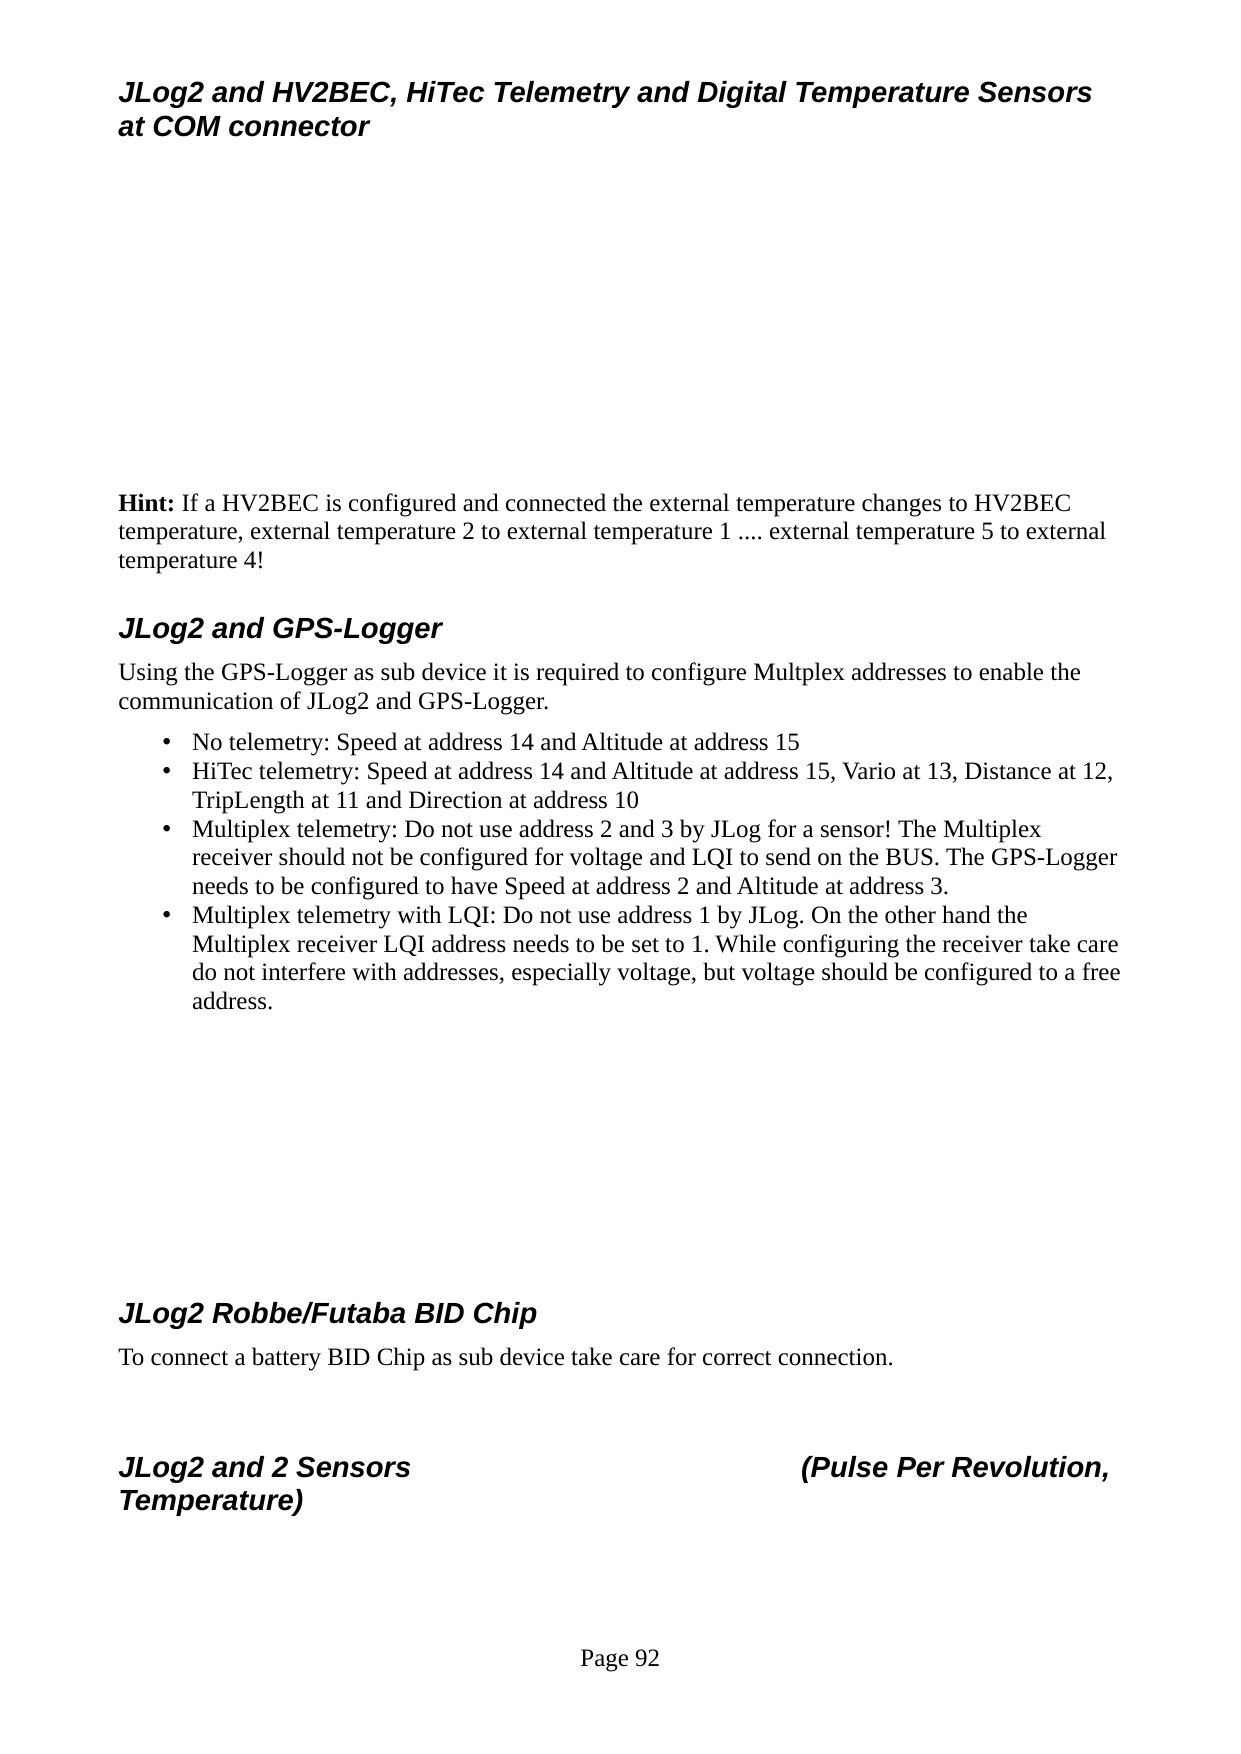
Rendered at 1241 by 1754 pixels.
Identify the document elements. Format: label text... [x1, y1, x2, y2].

text Hint: If a HV2BEC is configured and connected the external temperature changes to HV2BEC temperature, external temperature 2 to external temperature 1 .... external temperature 5 to external temperature 4! [118, 488, 1122, 574]
subtitle JLog2 Robbe/Futaba BID Chip [118, 1296, 1122, 1330]
list HiTec telemetry: Speed at address 14 and Altitude at address 15, Vario at 13, Distance at 12, TripLength at 11 and Direction at address 10 [162, 756, 1122, 814]
text Using the GPS-Logger as sub device it is required to configure Multplex addresses to enable the communication of JLog2 and GPS-Logger. [118, 657, 1122, 715]
list Multiplex telemetry: Do not use address 2 and 3 by JLog for a sensor! The Multiplex receiver should not be configured for voltage and LQI to send on the BUS. The GPS-Logger needs to be configured to have Speed at address 2 and Altitude at address 3. [162, 814, 1122, 900]
list Multiplex telemetry with LQI: Do not use address 1 by JLog. On the other hand the Multiplex receiver LQI address needs to be set to 1. While configuring the receiver take care do not interfere with addresses, especially voltage, but voltage should be configured to a free address. [162, 900, 1122, 1015]
subtitle JLog2 and 2 Sensors (Pulse Per Revolution, Temperature) [118, 1450, 1122, 1517]
subtitle JLog2 and HV2BEC, HiTec Telemetry and Digital Temperature Sensors at COM connector [118, 75, 1122, 142]
subtitle JLog2 and GPS-Logger [118, 611, 1122, 645]
text To connect a battery BID Chip as sub device take care for correct connection. [118, 1342, 1122, 1371]
list No telemetry: Speed at address 14 and Altitude at address 15 [162, 727, 1122, 756]
